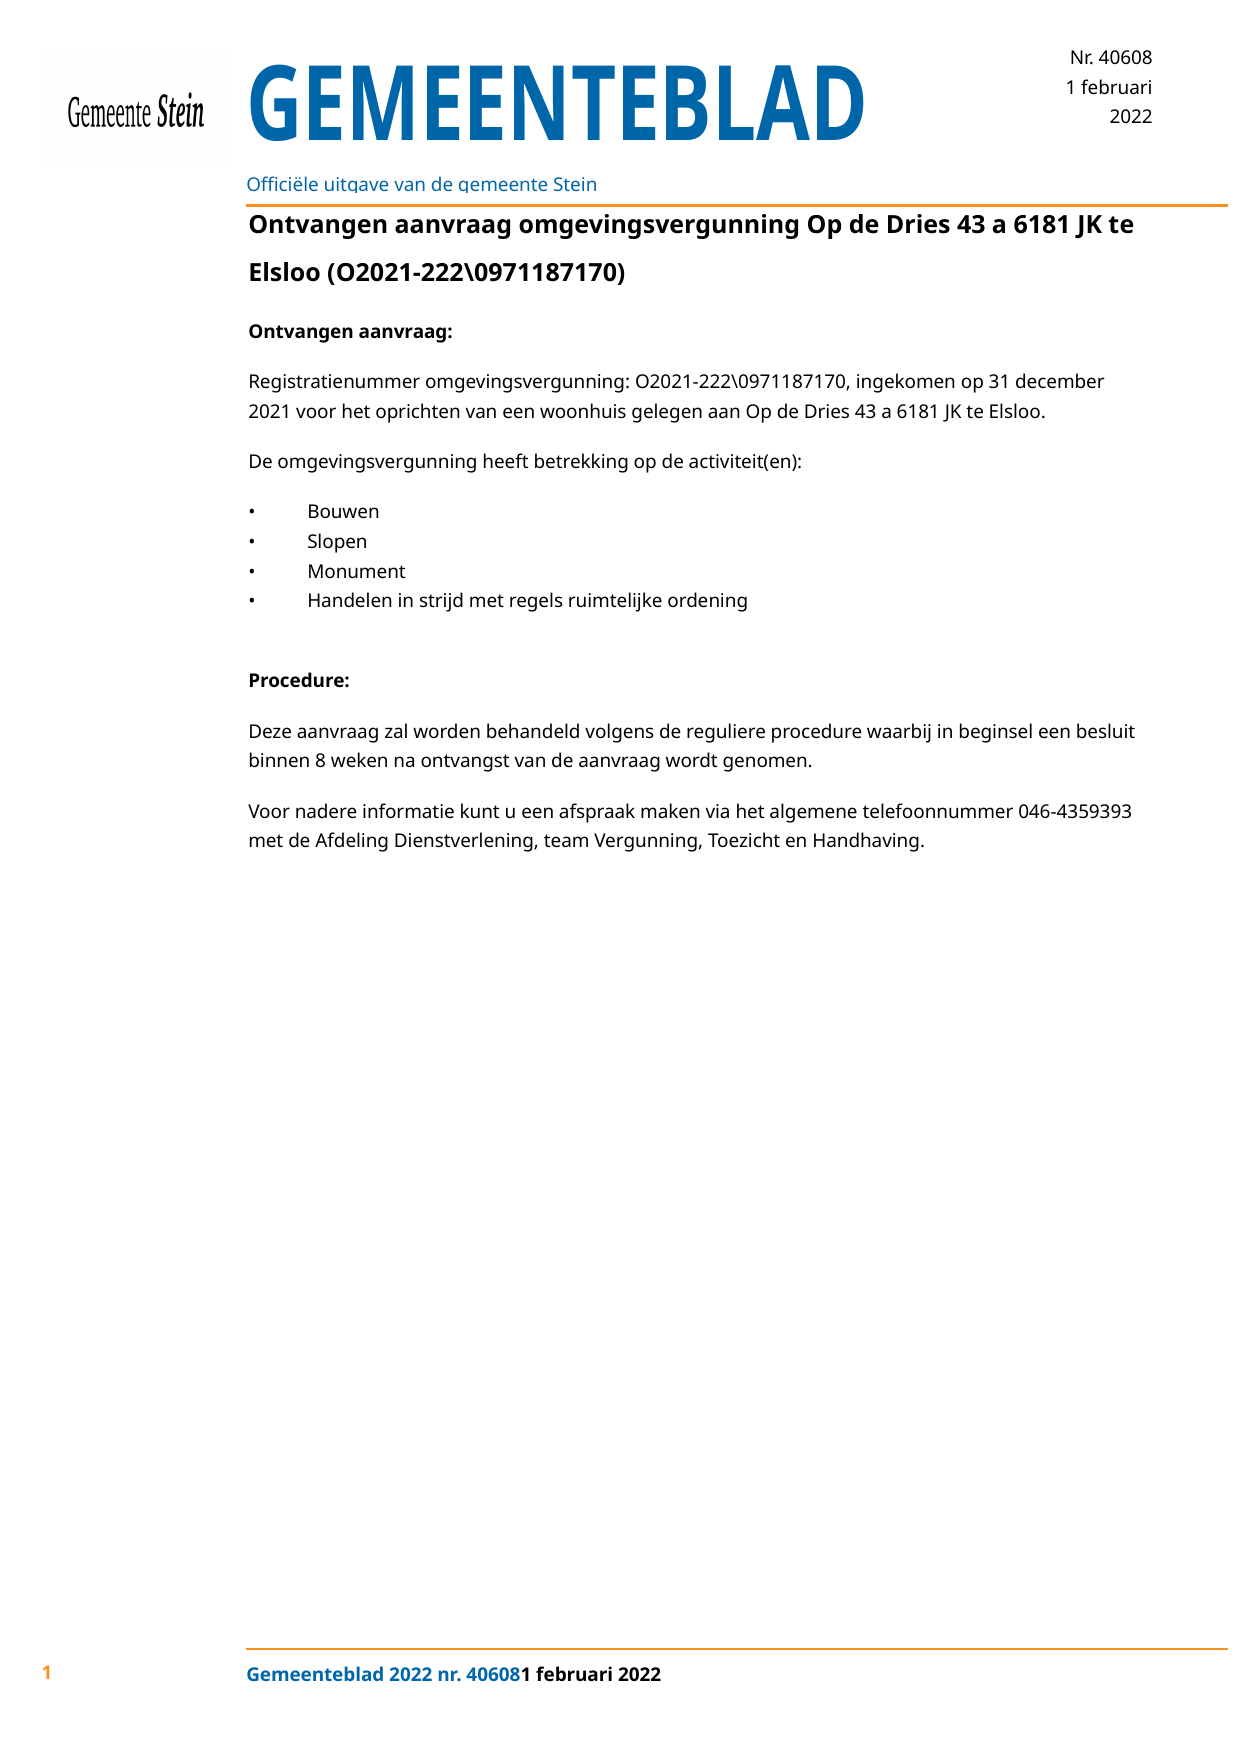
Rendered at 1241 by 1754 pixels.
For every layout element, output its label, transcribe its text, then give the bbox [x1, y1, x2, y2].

text Ontvangen aanvraag omgevingsvergunning Op de Dries 43 a 6181 JK te Elsloo (O2021-222\0971187170) [248, 207, 1152, 288]
text De omgevingsvergunning heeft betrekking op de activiteit(en): [248, 448, 1152, 474]
text Procedure: [248, 667, 1152, 693]
list Monument [248, 558, 1152, 584]
list Handelen in strijd met regels ruimtelijke ordening [248, 587, 1152, 613]
list Slopen [248, 528, 1152, 554]
text Ontvangen aanvraag: [248, 318, 1152, 344]
text Registratienummer omgevingsvergunning: O2021-222\0971187170, ingekomen op 31 december 2021 voor het oprichten van een woonhuis gelegen aan Op de Dries 43 a 6181 JK te Elsloo. [248, 368, 1152, 424]
picture [41, 47, 231, 172]
text Voor nadere informatie kunt u een afspraak maken via het algemene telefoonnummer 046-4359393 met de Afdeling Dienstverlening, team Vergunning, Toezicht en Handhaving. [248, 798, 1152, 853]
list Bouwen [248, 499, 1152, 524]
text Deze aanvraag zal worden behandeld volgens de reguliere procedure waarbij in beginsel een besluit binnen 8 weken na ontvangst van de aanvraag wordt genomen. [248, 718, 1152, 773]
